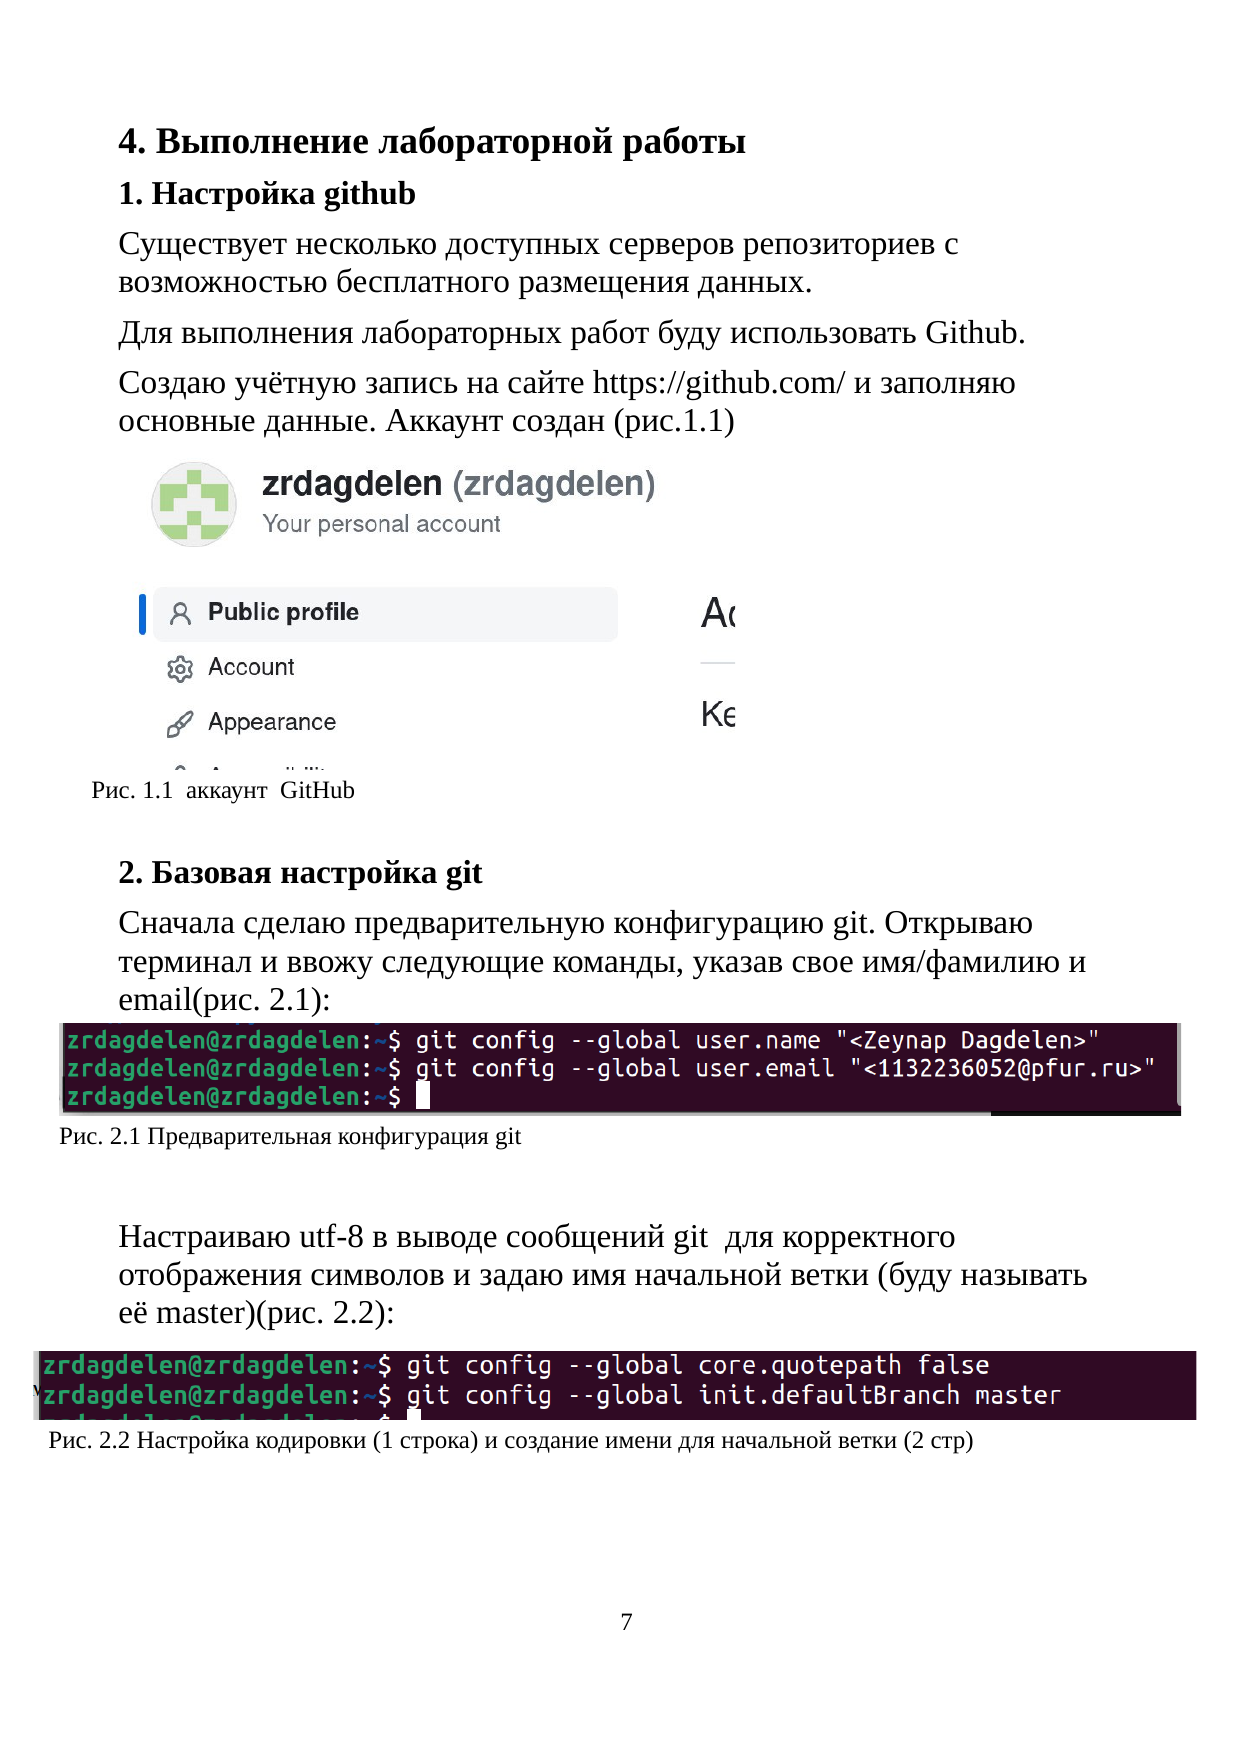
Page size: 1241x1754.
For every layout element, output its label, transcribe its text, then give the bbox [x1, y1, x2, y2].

picture [59, 1023, 1182, 1116]
text 2. Базовая настройка git [118, 852, 1122, 891]
text 1. Настройка github [118, 173, 1122, 211]
text Создаю учётную запись на сайте https://github.com/ и заполняю основные данные. Аккаунт создан (рис.1.1) [118, 362, 1122, 439]
picture [91, 444, 736, 770]
text Для выполнения лабораторных работ буду использовать Github. [118, 312, 1122, 350]
text Настраиваю utf-8 в выводе сообщений git для корректного отображения символов и задаю имя начальной ветки (буду называть её master)(рис. 2.2): [118, 1216, 1122, 1331]
text Существует несколько доступных серверов репозиториев с возможностью бесплатного размещения данных. [118, 223, 1122, 300]
text 4. Выполнение лабораторной работы [118, 118, 1122, 161]
picture [33, 1351, 1197, 1420]
text Сначала сделаю предварительную конфигурацию git. Открываю терминал и ввожу следующие команды, указав свое имя/фамилию и email(рис. 2.1): [118, 902, 1122, 1017]
